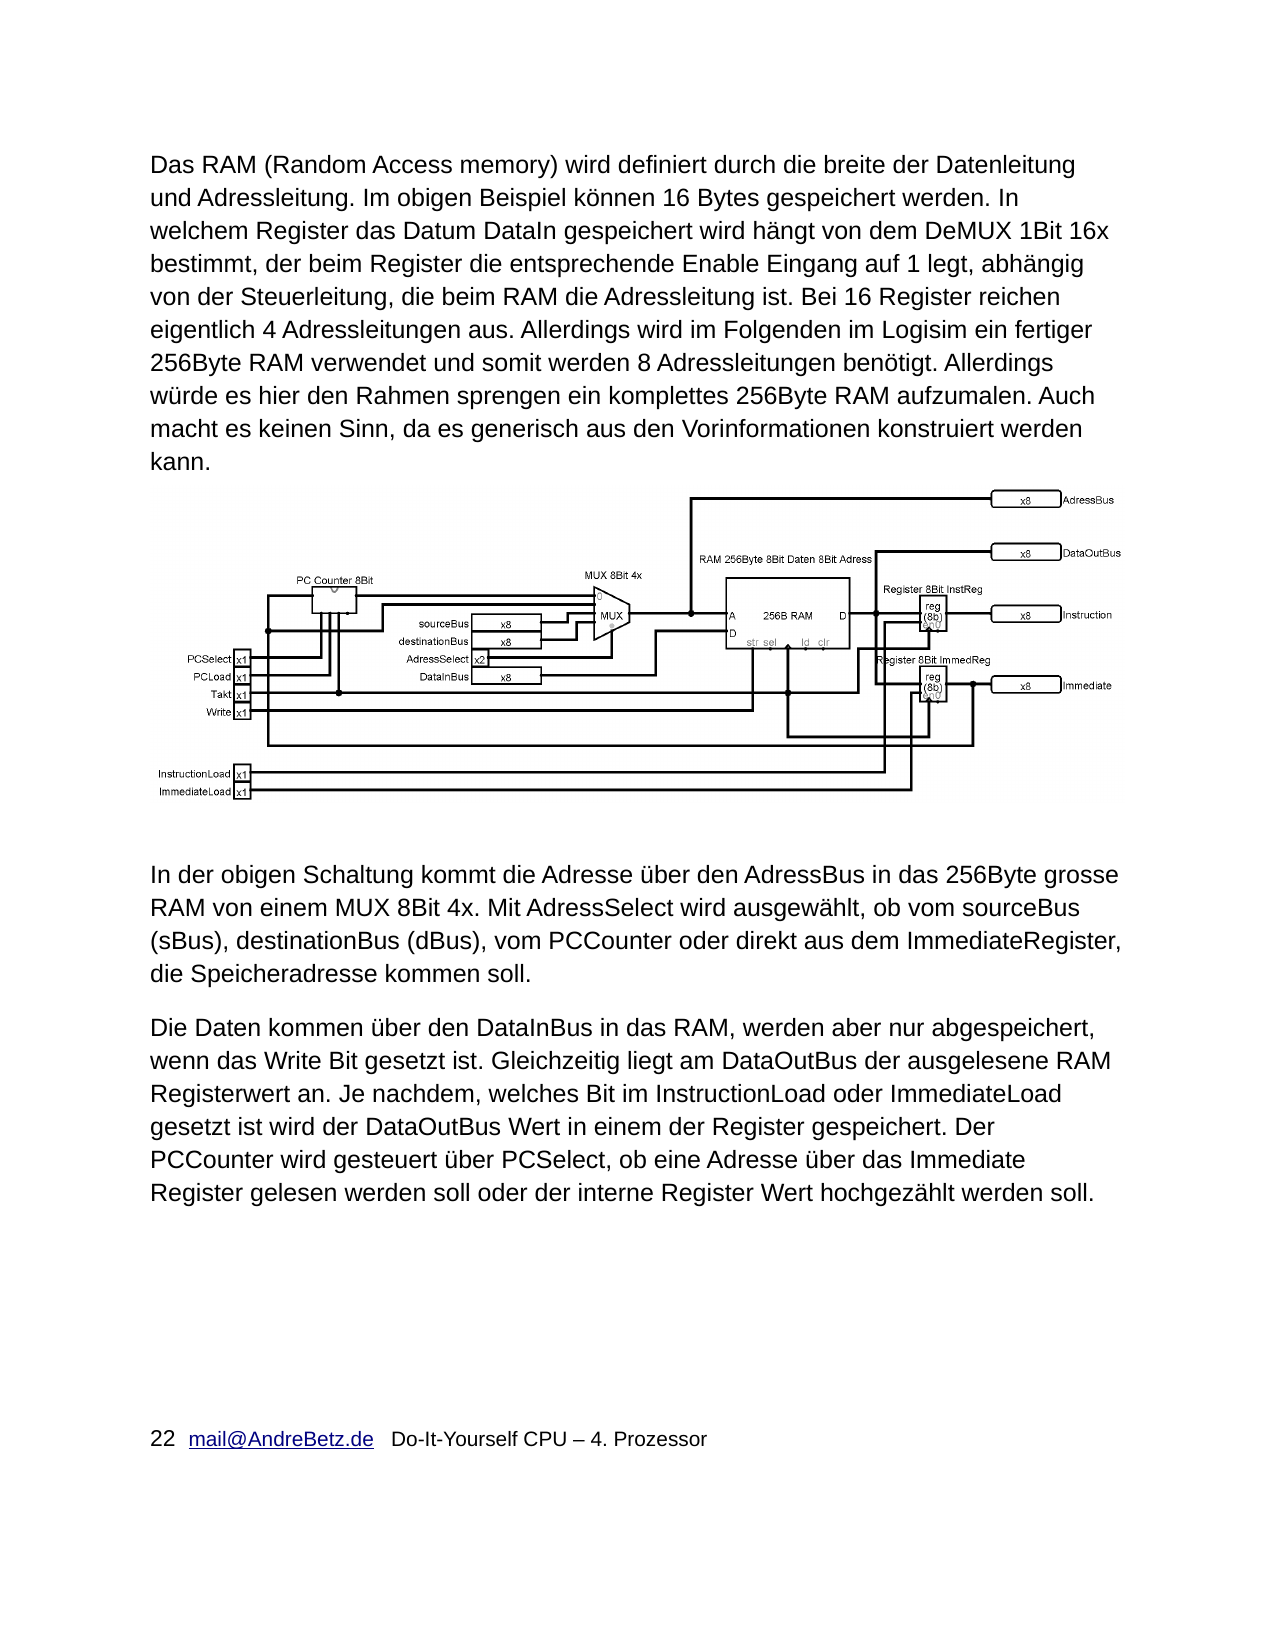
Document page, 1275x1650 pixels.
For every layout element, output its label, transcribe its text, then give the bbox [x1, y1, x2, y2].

text Das RAM (Random Access memory) wird definiert durch die breite der Datenleitung und Adressleitung. Im obigen Beispiel können 16 Bytes gespeichert werden. In welchem Register das Datum DataIn gespeichert wird hängt von dem DeMUX 1Bit 16x bestimmt, der beim Register die entsprechende Enable Eingang auf 1 legt, abhängig von der Steuerleitung, die beim RAM die Adressleitung ist. Bei 16 Register reichen eigentlich 4 Adressleitungen aus. Allerdings wird im Folgenden im Logisim ein fertiger 256Byte RAM verwendet und somit werden 8 Adressleitungen benötigt. Allerdings würde es hier den Rahmen sprengen ein komplettes 256Byte RAM aufzumalen. Auch macht es keinen Sinn, da es generisch aus den Vorinformationen konstruiert werden kann. [150, 150, 1125, 476]
text In der obigen Schaltung kommt die Adresse über den AdressBus in das 256Byte grosse RAM von einem MUX 8Bit 4x. Mit AdressSelect wird ausgewählt, ob vom sourceBus (sBus), destinationBus (dBus), vom PCCounter oder direkt aus dem ImmediateRegister, die Speicheradresse kommen soll. [150, 860, 1125, 988]
text Die Daten kommen über den DataInBus in das RAM, werden aber nur abgespeichert, wenn das Write Bit gesetzt ist. Gleichzeitig liegt am DataOutBus der ausgelesene RAM Registerwert an. Je nachdem, welches Bit im InstructionLoad oder ImmediateLoad gesetzt ist wird der DataOutBus Wert in einem der Register gespeichert. Der PCCounter wird gesteuert über PCSelect, ob eine Adresse über das Immediate Register gelesen werden soll oder der interne Register Wert hochgezählt werden soll. [150, 1013, 1125, 1207]
picture [150, 485, 1125, 803]
